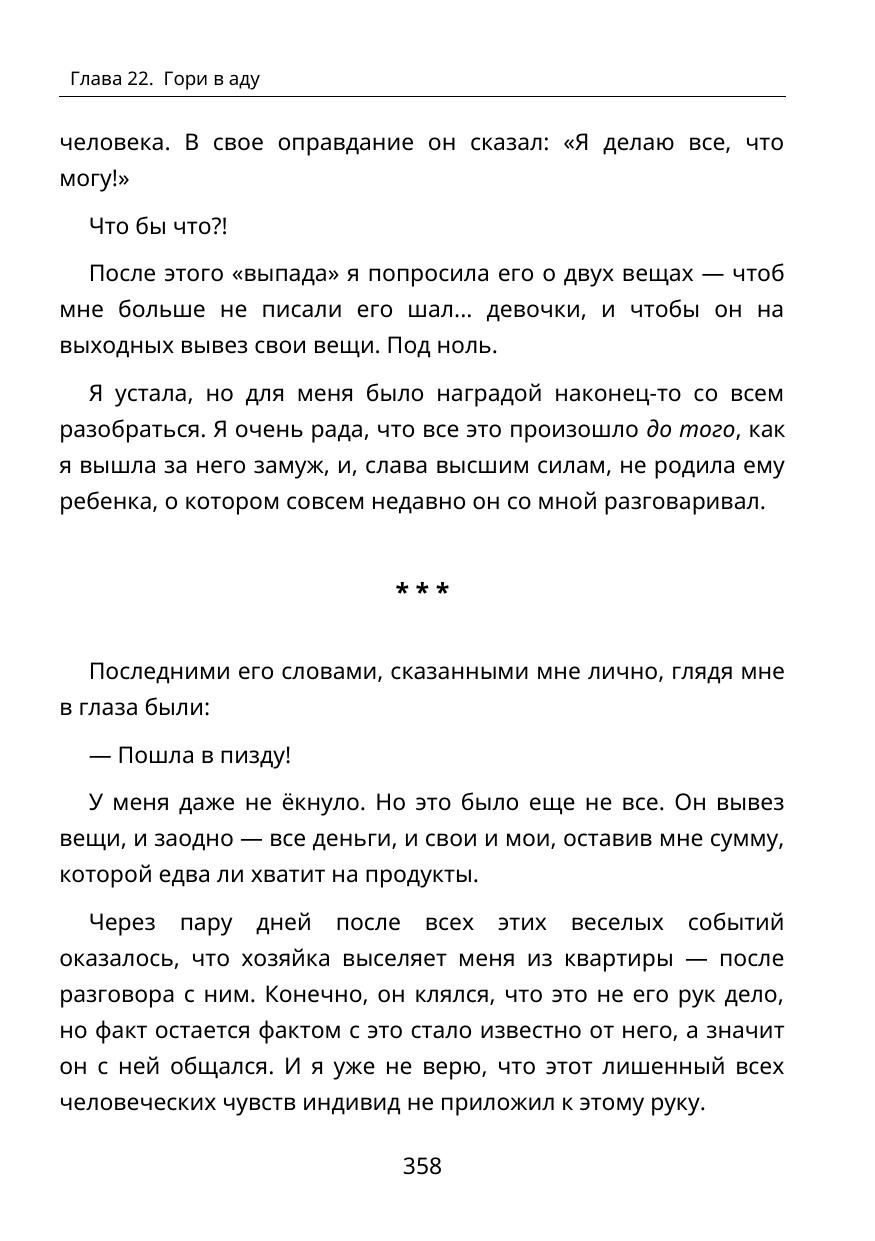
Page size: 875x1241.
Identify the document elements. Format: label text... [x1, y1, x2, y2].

text Последними его словами, сказанными мне лично, глядя мне в глаза были: [59, 655, 786, 722]
text У меня даже не ёкнуло. Но это было еще не все. Он вывез вещи, и заодно — все деньги, и свои и мои, оставив мне сумму, которой едва ли хватит на продукты. [59, 786, 786, 889]
subtitle * * * [59, 574, 786, 608]
text Через пару дней после всех этих веселых событий оказалось, что хозяйка выселяет меня из квартиры — после разговора с ним. Конечно, он клялся, что это не его рук дело, но факт остается фактом с это стало известно от него, а значит он с ней общался. И я уже не верю, что этот лишенный всех человеческих чувств индивид не приложил к этому руку. [59, 906, 786, 1117]
text человека. В свое оправдание он сказал: «Я делаю все, что могу!» [59, 126, 786, 193]
text Что бы что?! [59, 210, 786, 241]
text После этого «выпада» я попросила его о двух вещах — чтоб мне больше не писали его шал... девочки, и чтобы он на выходных вывез свои вещи. Под ноль. [59, 257, 786, 361]
text — Пошла в пизду! [59, 739, 786, 770]
text Я устала, но для меня было наградой наконец-то со всем разобраться. Я очень рада, что все это произошло до того, как я вышла за него замуж, и, слава высшим силам, не родила ему ребенка, о котором совсем недавно он со мной разговаривал. [59, 377, 786, 516]
